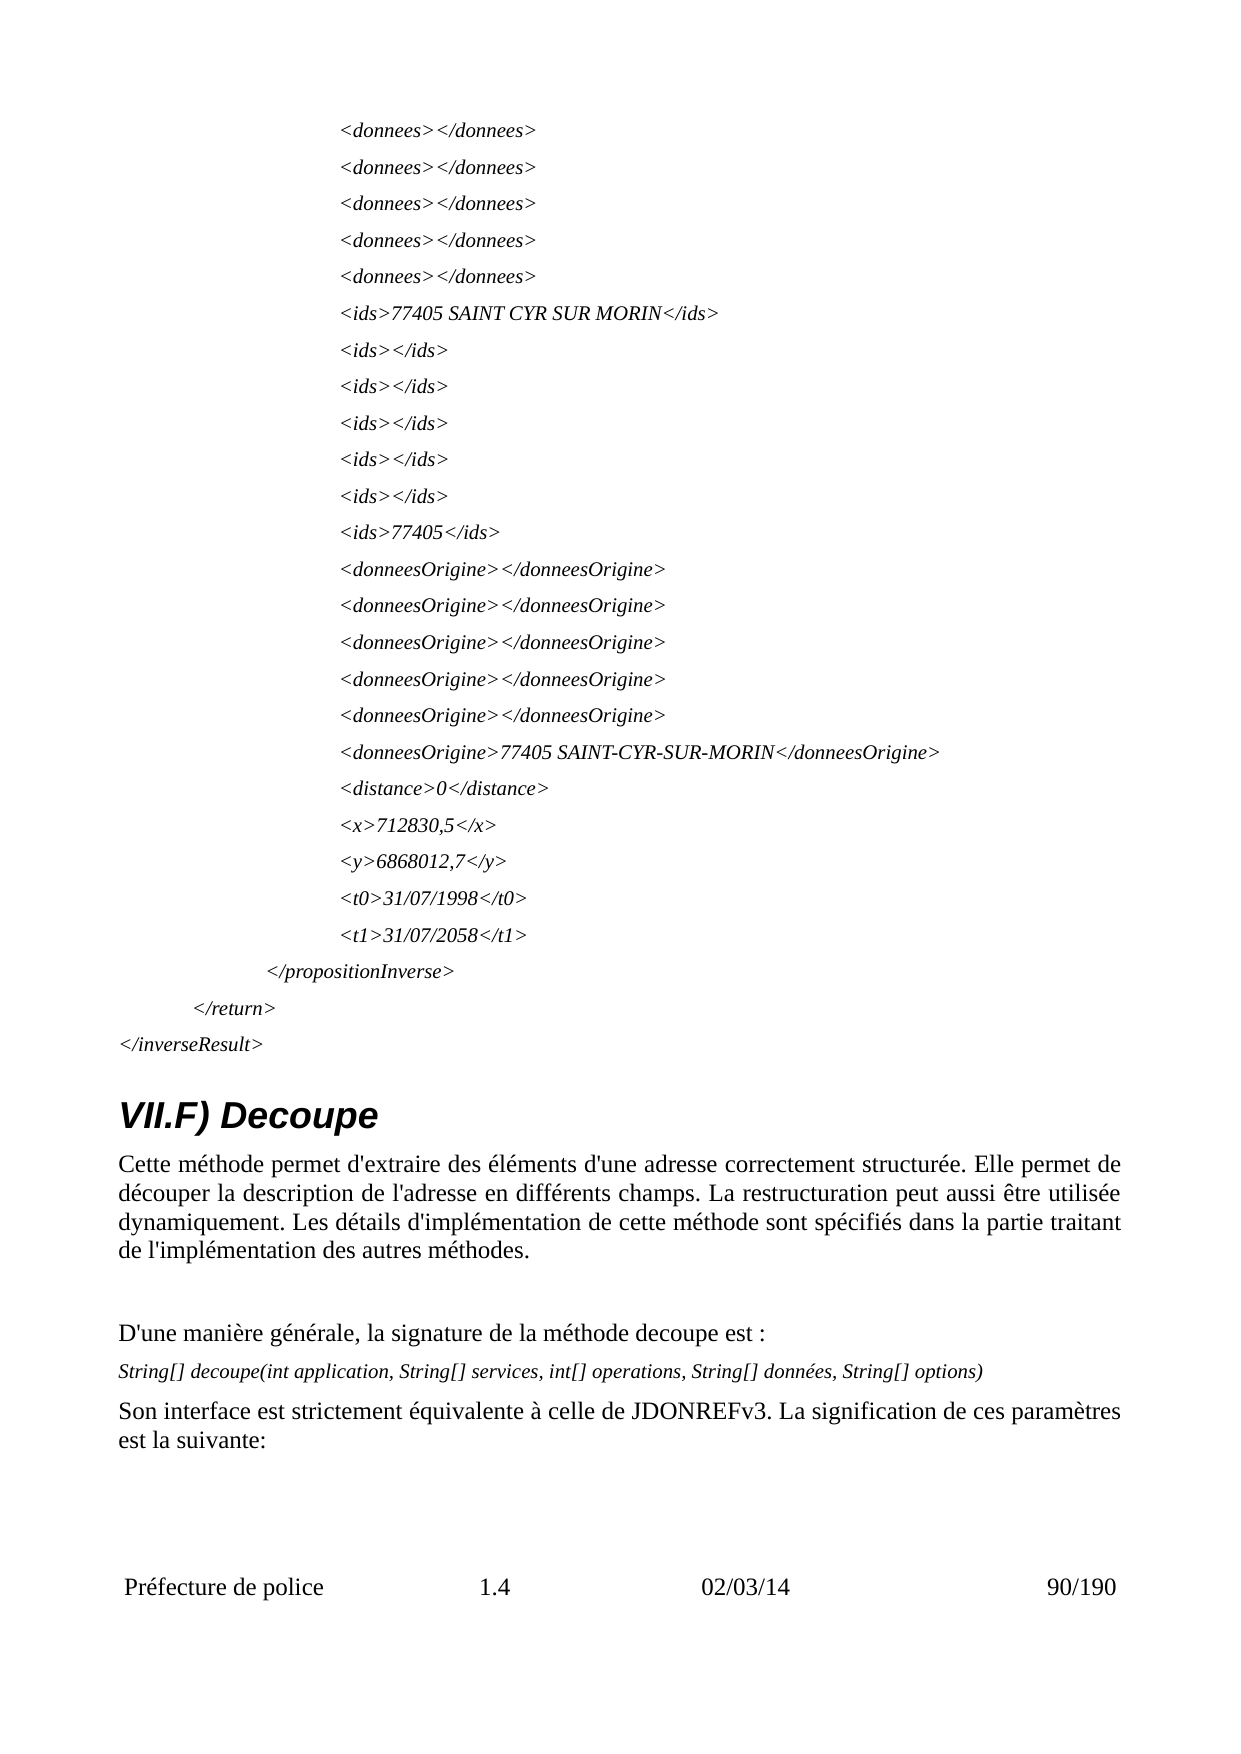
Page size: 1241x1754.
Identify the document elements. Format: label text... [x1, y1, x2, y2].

text Son interface est strictement équivalente à celle de JDONREFv3. La signification de ces paramètres est la suivante: [118, 1396, 1122, 1453]
text <ids>77405</ids> [118, 520, 1122, 544]
text String[] decoupe(int application, String[] services, int[] operations, String[] données, String[] options) [118, 1359, 1122, 1383]
text <donnees></donnees> [118, 118, 1122, 142]
text <donnees></donnees> [118, 228, 1122, 252]
text <donneesOrigine></donneesOrigine> [118, 630, 1122, 654]
text <ids></ids> [118, 374, 1122, 398]
text <y>6868012,7</y> [118, 849, 1122, 873]
text <ids></ids> [118, 447, 1122, 471]
text <donnees></donnees> [118, 155, 1122, 179]
text <donnees></donnees> [118, 191, 1122, 215]
text </return> [118, 996, 1122, 1020]
text <donnees></donnees> [118, 264, 1122, 288]
text <donneesOrigine>77405 SAINT-CYR-SUR-MORIN</donneesOrigine> [118, 740, 1122, 764]
subtitle Decoupe [118, 1094, 1122, 1137]
text <ids></ids> [118, 337, 1122, 362]
text <donneesOrigine></donneesOrigine> [118, 667, 1122, 691]
text <x>712830,5</x> [118, 813, 1122, 837]
text </propositionInverse> [118, 959, 1122, 983]
text </inverseResult> [118, 1032, 1122, 1056]
text <ids>77405 SAINT CYR SUR MORIN</ids> [118, 301, 1122, 325]
text <t1>31/07/2058</t1> [118, 922, 1122, 947]
text <donneesOrigine></donneesOrigine> [118, 557, 1122, 581]
text <ids></ids> [118, 484, 1122, 508]
text <t0>31/07/1998</t0> [118, 886, 1122, 910]
text Cette méthode permet d'extraire des éléments d'une adresse correctement structurée. Elle permet de découper la description de l'adresse en différents champs. La restructuration peut aussi être utilisée dynamiquement. Les détails d'implémentation de cette méthode sont spécifiés dans la partie traitant de l'implémentation des autres méthodes. [118, 1149, 1122, 1264]
text <donneesOrigine></donneesOrigine> [118, 703, 1122, 727]
text D'une manière générale, la signature de la méthode decoupe est : [118, 1318, 1122, 1347]
text <donneesOrigine></donneesOrigine> [118, 593, 1122, 617]
text <ids></ids> [118, 411, 1122, 435]
text <distance>0</distance> [118, 776, 1122, 800]
